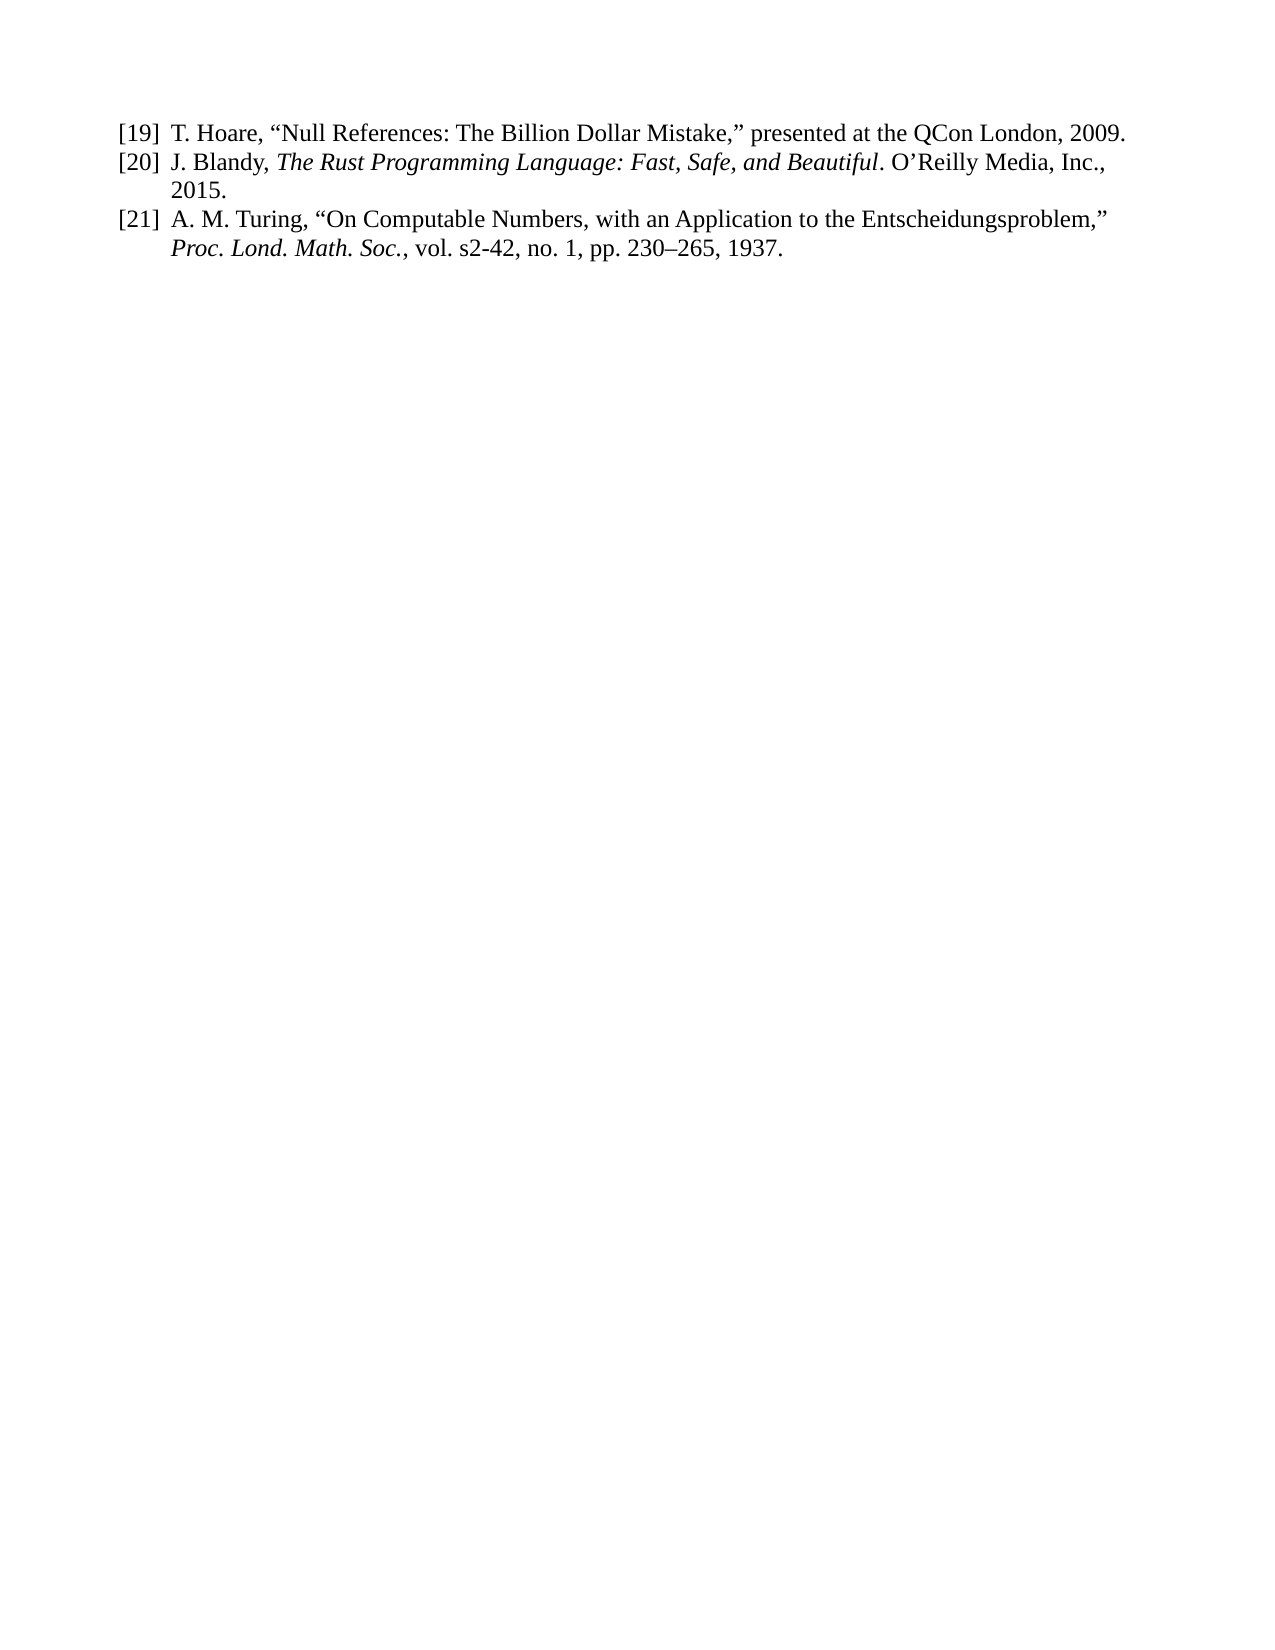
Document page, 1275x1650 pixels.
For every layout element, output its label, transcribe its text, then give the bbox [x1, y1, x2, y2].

text [20] J. Blandy, The Rust Programming Language: Fast, Safe, and Beautiful. O’Reilly Media, Inc., 2015. [118, 147, 1157, 204]
text [21] A. M. Turing, “On Computable Numbers, with an Application to the Entscheidungsproblem,” Proc. Lond. Math. Soc., vol. s2-42, no. 1, pp. 230–265, 1937. [118, 204, 1157, 262]
text [19] T. Hoare, “Null References: The Billion Dollar Mistake,” presented at the QCon London, 2009. [118, 118, 1157, 147]
